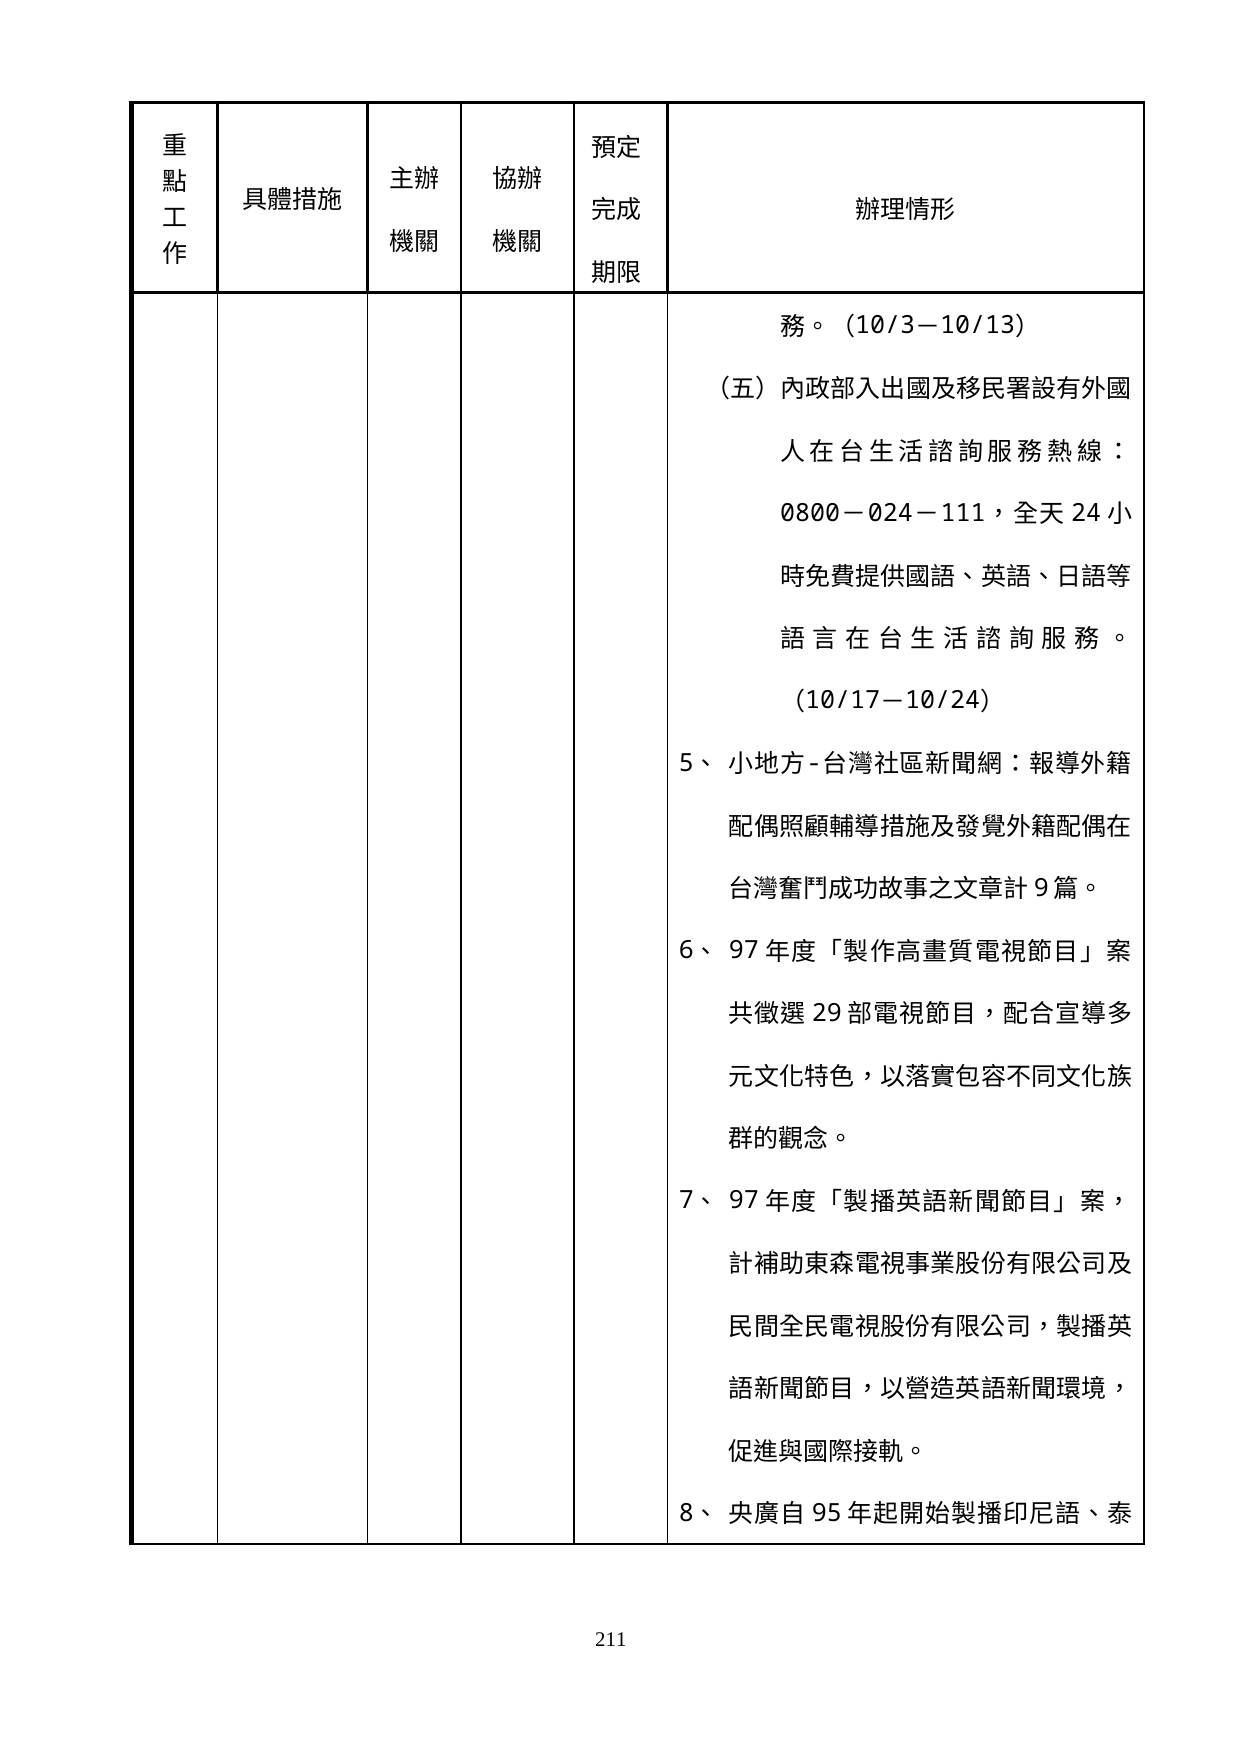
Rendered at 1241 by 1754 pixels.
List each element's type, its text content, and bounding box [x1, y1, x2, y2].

table_cell [218, 294, 367, 1543]
table_cell [368, 294, 460, 1543]
table_header 預定完成期限 [575, 104, 666, 291]
table_header 協辦 機關 [462, 104, 573, 291]
table_cell [575, 294, 667, 1543]
table_header 主辦 機關 [369, 104, 460, 291]
table_header 重點工作 [134, 104, 216, 291]
table_cell [134, 294, 217, 1543]
table_header 辦理情形 [669, 104, 1143, 291]
table_header 具體措施 [219, 104, 366, 291]
table_cell [462, 294, 573, 1543]
table_cell 務。（10/3－10/13） （五）內政部入出國及移民署設有外國人在台生活諮詢服務熱線：0800－024－111，全天24小時免費提供國語、英語、日語等語言在台生活諮詢服務。（10/17－10/24） 小地方-台灣社區新聞網：報導外籍配偶照顧輔導措施及發覺外籍配偶在台灣奮鬥成功故事之文章計9篇。 97年度「製作高畫質電視節目」案共徵選29部電視節目，配合宣導多元文化特色，以落實包容不同文化族群的觀念。 97年度「製播英語新聞節目」案，計補助東森電視事業股份有限公司及民間全民電視股份有限公司，製播英語新聞節目，以營造英語新聞環境，促進與國際接軌。 央廣自95年起開始製播印尼語、泰 [668, 294, 1143, 1543]
